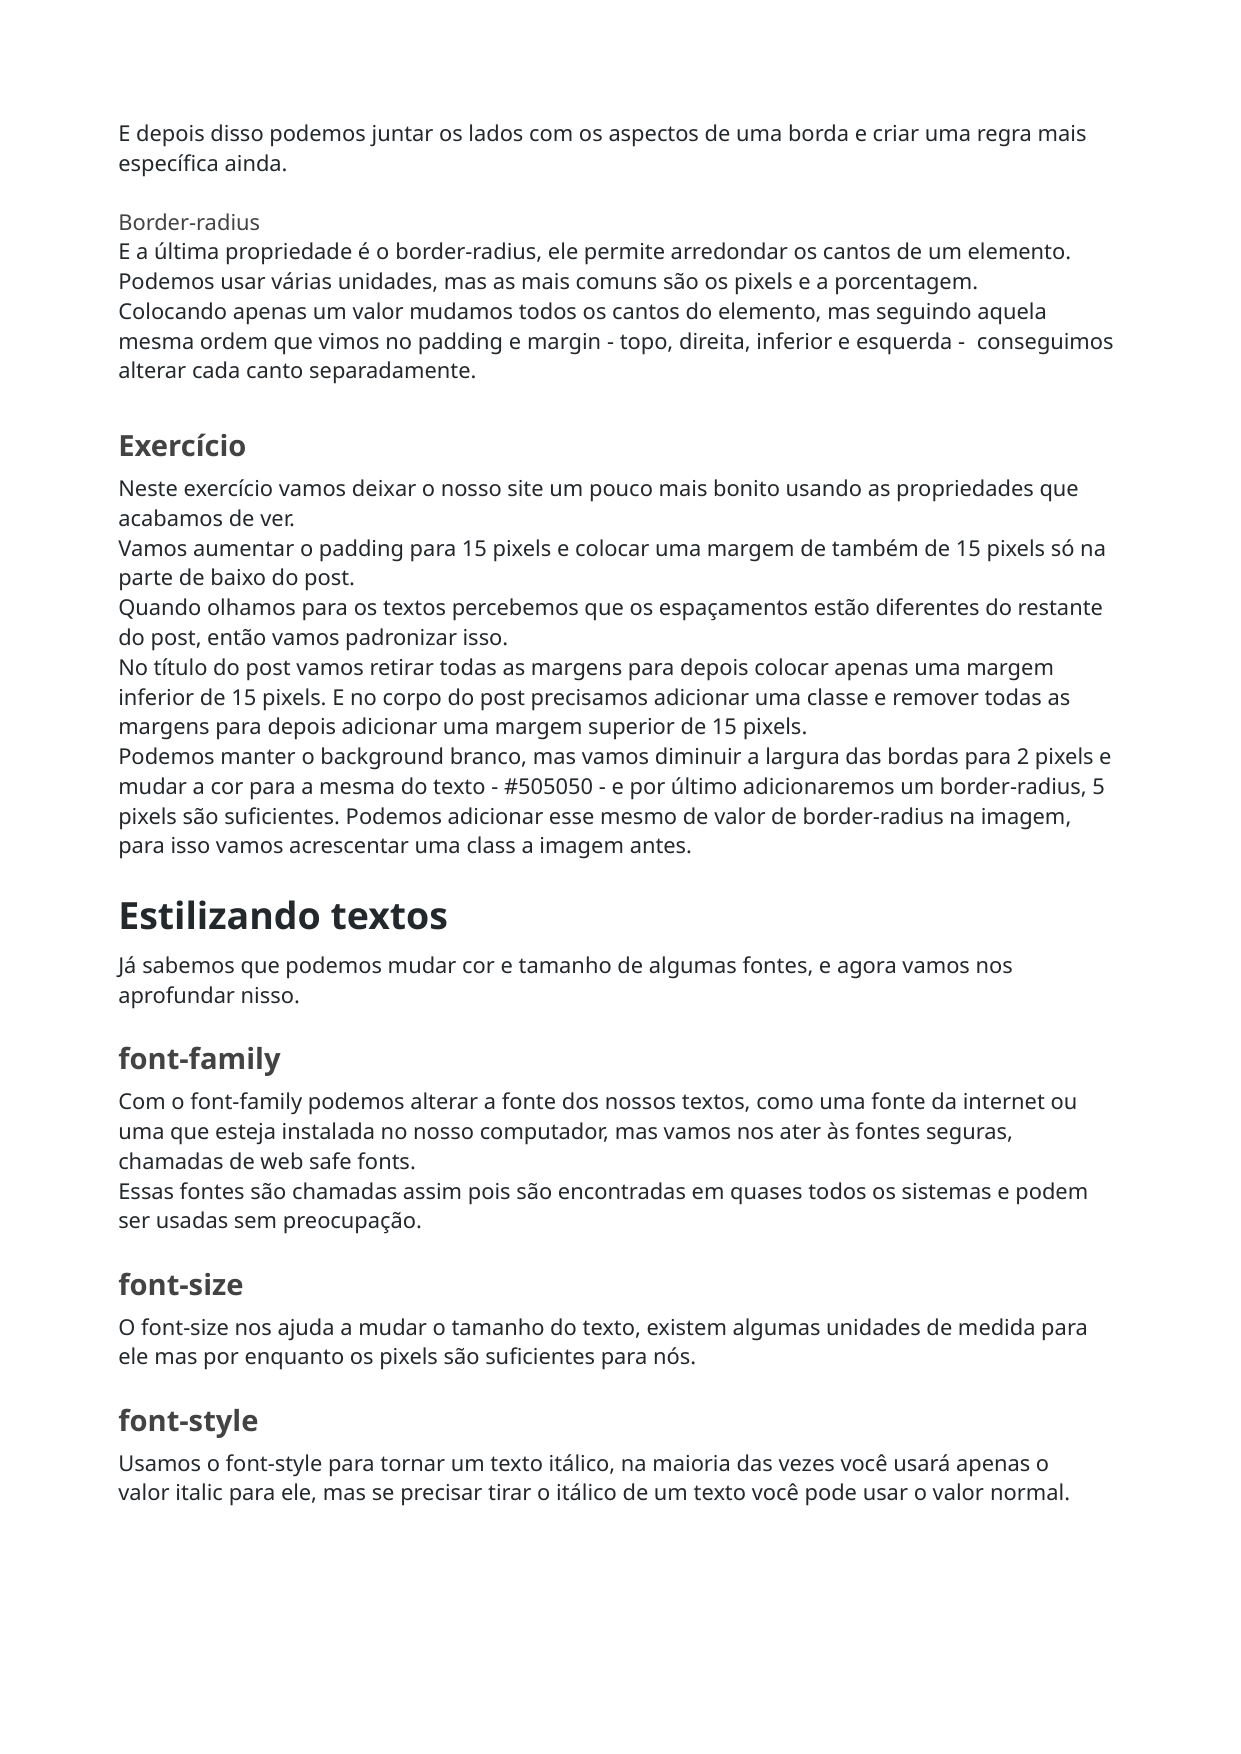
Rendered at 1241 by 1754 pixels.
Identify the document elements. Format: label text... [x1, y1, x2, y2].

text Quando olhamos para os textos percebemos que os espaçamentos estão diferentes do restante do post, então vamos padronizar isso. [118, 592, 1122, 652]
text Border-radius [118, 206, 1122, 236]
text Usamos o font-style para tornar um texto itálico, na maioria das vezes você usará apenas o valor italic para ele, mas se precisar tirar o itálico de um texto você pode usar o valor normal. [118, 1447, 1122, 1507]
text Neste exercício vamos deixar o nosso site um pouco mais bonito usando as propriedades que acabamos de ver. [118, 473, 1122, 533]
subtitle Exercício [118, 425, 1122, 465]
subtitle font-family [118, 1039, 1122, 1078]
subtitle font-size [118, 1264, 1122, 1304]
text No título do post vamos retirar todas as margens para depois colocar apenas uma margem inferior de 15 pixels. E no corpo do post precisamos adicionar uma classe e remover todas as margens para depois adicionar uma margem superior de 15 pixels. [118, 652, 1122, 741]
subtitle Estilizando textos [118, 889, 1122, 940]
text E depois disso podemos juntar os lados com os aspectos de uma borda e criar uma regra mais específica ainda. [118, 118, 1122, 178]
text E a última propriedade é o border-radius, ele permite arredondar os cantos de um elemento. Podemos usar várias unidades, mas as mais comuns são os pixels e a porcentagem. [118, 236, 1122, 296]
text Essas fontes são chamadas assim pois são encontradas em quases todos os sistemas e podem ser usadas sem preocupação. [118, 1176, 1122, 1235]
text Vamos aumentar o padding para 15 pixels e colocar uma margem de também de 15 pixels só na parte de baixo do post. [118, 533, 1122, 592]
text O font-size nos ajuda a mudar o tamanho do texto, existem algumas unidades de medida para ele mas por enquanto os pixels são suficientes para nós. [118, 1312, 1122, 1371]
text Com o font-family podemos alterar a fonte dos nossos textos, como uma fonte da internet ou uma que esteja instalada no nosso computador, mas vamos nos ater às fontes seguras, chamadas de web safe fonts. [118, 1086, 1122, 1176]
text Colocando apenas um valor mudamos todos os cantos do elemento, mas seguindo aquela mesma ordem que vimos no padding e margin - topo, direita, inferior e esquerda - conseguimos alterar cada canto separadamente. [118, 296, 1122, 385]
text Já sabemos que podemos mudar cor e tamanho de algumas fontes, e agora vamos nos aprofundar nisso. [118, 950, 1122, 1010]
text Podemos manter o background branco, mas vamos diminuir a largura das bordas para 2 pixels e mudar a cor para a mesma do texto - #505050 - e por último adicionaremos um border-radius, 5 pixels são suficientes. Podemos adicionar esse mesmo de valor de border-radius na imagem, para isso vamos acrescentar uma class a imagem antes. [118, 741, 1122, 860]
subtitle font-style [118, 1400, 1122, 1439]
